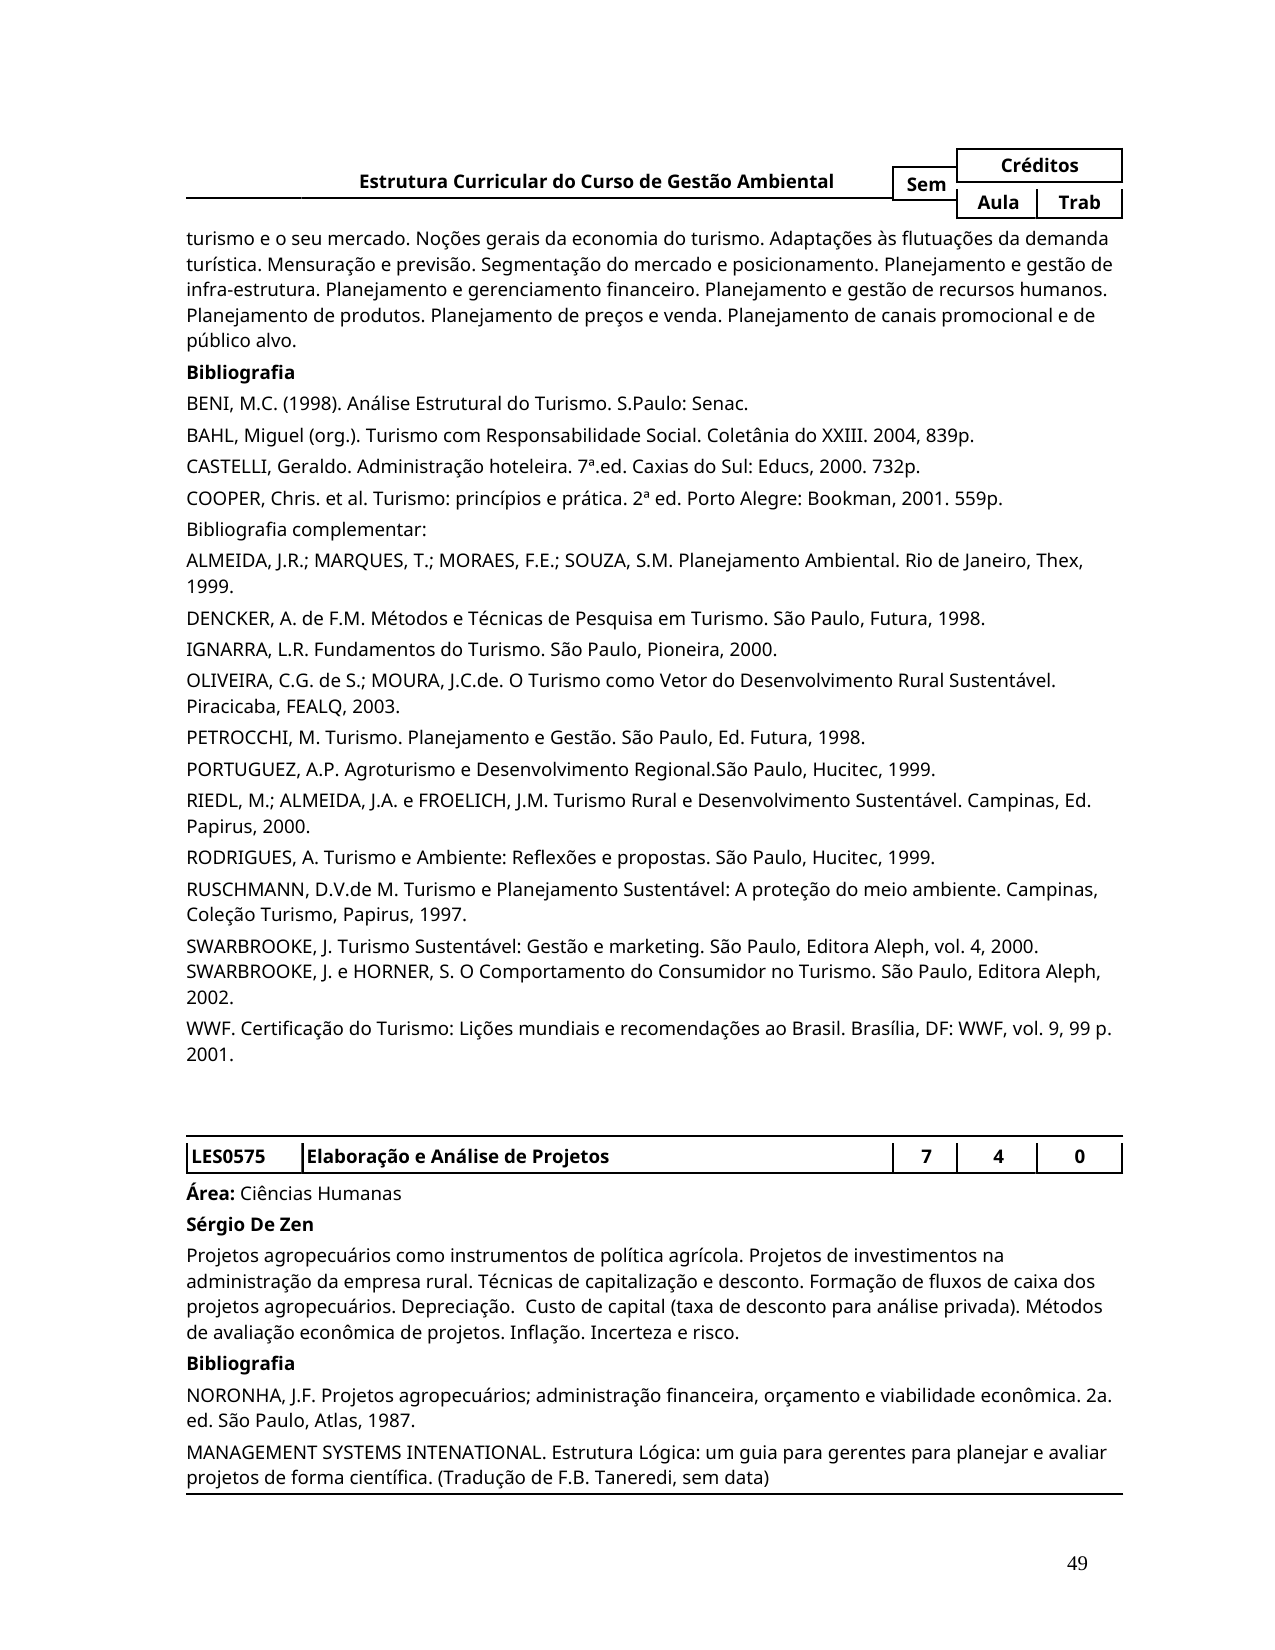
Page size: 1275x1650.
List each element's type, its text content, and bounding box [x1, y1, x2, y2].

table_header [186, 148, 301, 197]
table_header [892, 148, 956, 166]
table_cell Área: Ciências Humanas Sérgio De Zen Projetos agropecuários como instrumentos de política agrícola. Projetos de investimentos na administração da empresa rural. Técnicas de capitalização e desconto. Formação de fluxos de caixa dos projetos agropecuários. Depreciação. Custo de capital (taxa de desconto para análise privada). Métodos de avaliação econômica de projetos. Inflação. Incerteza e risco. Bibliografia NORONHA, J.F. Projetos agropecuários; administração financeira, orçamento e viabilidade econômica. 2a. ed. São Paulo, Atlas, 1987. MANAGEMENT SYSTEMS INTENATIONAL. Estrutura Lógica: um guia para gerentes para planejar e avaliar projetos de forma científica. (Tradução de F.B. Taneredi, sem data) [186, 1180, 1123, 1493]
table_cell Trab [1038, 189, 1121, 217]
table_cell [1036, 219, 1123, 226]
table_cell LES0575 [188, 1143, 301, 1172]
table_cell [892, 1174, 956, 1180]
table_cell 4 [958, 1143, 1036, 1172]
table_cell [956, 219, 1036, 226]
table_header [892, 201, 956, 226]
table_cell 0 [1038, 1143, 1121, 1172]
table_cell Elaboração e Análise de Projetos [304, 1143, 892, 1172]
table_header Estrutura Curricular do Curso de Gestão Ambiental [301, 148, 892, 197]
table_cell [956, 1174, 1036, 1180]
table_cell [301, 1174, 892, 1180]
table_header [301, 199, 892, 226]
table_header [956, 183, 1123, 189]
table_cell [1036, 1174, 1123, 1180]
table_cell 7 [894, 1143, 956, 1172]
table_cell [186, 1174, 301, 1180]
table_header [186, 199, 301, 226]
table_header Créditos [958, 150, 1121, 181]
table_header Sem [894, 168, 956, 199]
table_cell turismo e o seu mercado. Noções gerais da economia do turismo. Adaptações às flutuações da demanda turística. Mensuração e previsão. Segmentação do mercado e posicionamento. Planejamento e gestão de infra-estrutura. Planejamento e gerenciamento financeiro. Planejamento e gestão de recursos humanos. Planejamento de produtos. Planejamento de preços e venda. Planejamento de canais promocional e de público alvo. Bibliografia BENI, M.C. (1998). Análise Estrutural do Turismo. S.Paulo: Senac. BAHL, Miguel (org.). Turismo com Responsabilidade Social. Coletânia do XXIII. 2004, 839p. CASTELLI, Geraldo. Administração hoteleira. 7ª.ed. Caxias do Sul: Educs, 2000. 732p. COOPER, Chris. et al. Turismo: princípios e prática. 2ª ed. Porto Alegre: Bookman, 2001. 559p. Bibliografia complementar: ALMEIDA, J.R.; MARQUES, T.; MORAES, F.E.; SOUZA, S.M. Planejamento Ambiental. Rio de Janeiro, Thex, 1999. DENCKER, A. de F.M. Métodos e Técnicas de Pesquisa em Turismo. São Paulo, Futura, 1998. IGNARRA, L.R. Fundamentos do Turismo. São Paulo, Pioneira, 2000. OLIVEIRA, C.G. de S.; MOURA, J.C.de. O Turismo como Vetor do Desenvolvimento Rural Sustentável. Piracicaba, FEALQ, 2003. PETROCCHI, M. Turismo. Planejamento e Gestão. São Paulo, Ed. Futura, 1998. PORTUGUEZ, A.P. Agroturismo e Desenvolvimento Regional.São Paulo, Hucitec, 1999. RIEDL, M.; ALMEIDA, J.A. e FROELICH, J.M. Turismo Rural e Desenvolvimento Sustentável. Campinas, Ed. Papirus, 2000. RODRIGUES, A. Turismo e Ambiente: Reflexões e propostas. São Paulo, Hucitec, 1999. RUSCHMANN, D.V.de M. Turismo e Planejamento Sustentável: A proteção do meio ambiente. Campinas, Coleção Turismo, Papirus, 1997. SWARBROOKE, J. Turismo Sustentável: Gestão e marketing. São Paulo, Editora Aleph, vol. 4, 2000. SWARBROOKE, J. e HORNER, S. O Comportamento do Consumidor no Turismo. São Paulo, Editora Aleph, 2002. WWF. Certificação do Turismo: Lições mundiais e recomendações ao Brasil. Brasília, DF: WWF, vol. 9, 99 p. 2001. [186, 226, 1123, 1135]
table_cell Aula [958, 189, 1036, 217]
